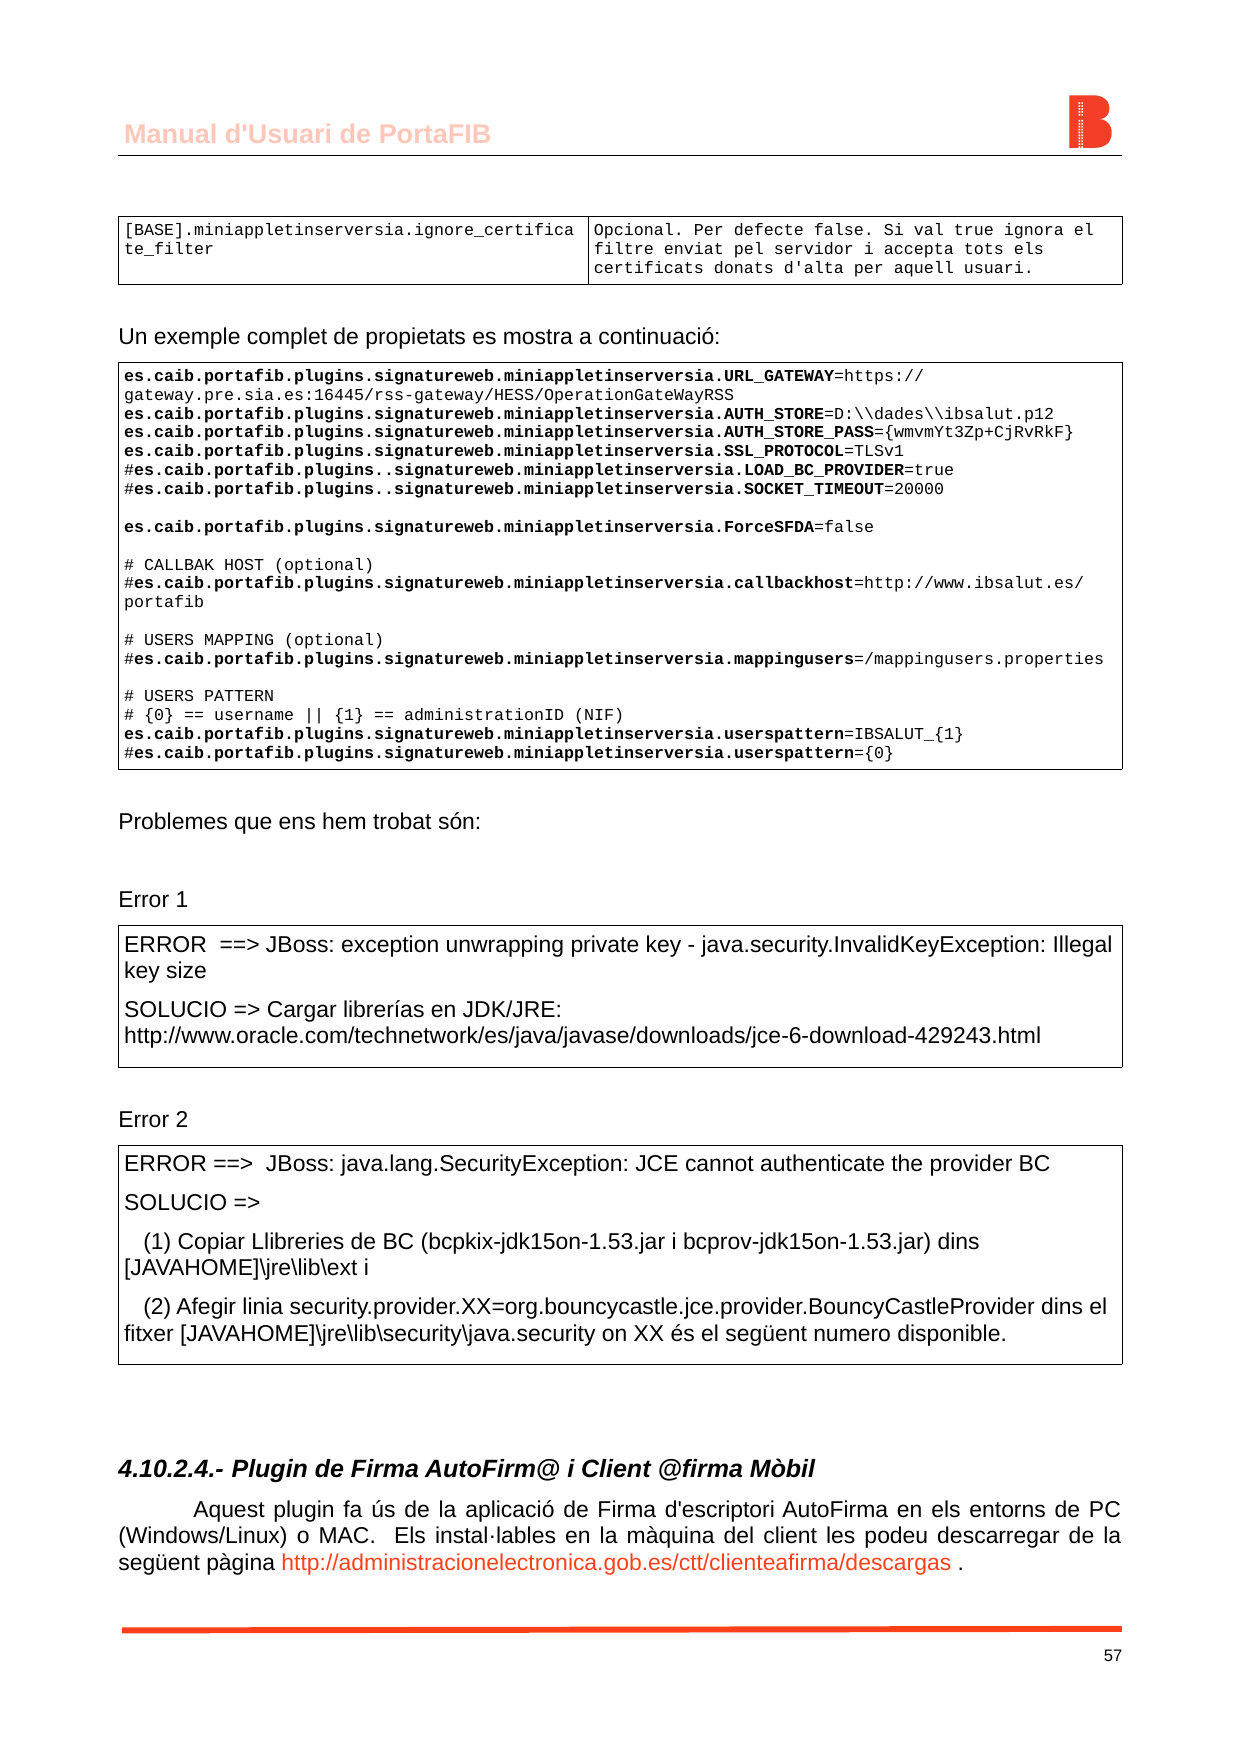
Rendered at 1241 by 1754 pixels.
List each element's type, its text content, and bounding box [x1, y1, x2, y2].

subtitle Plugin de Firma AutoFirm@ i Client @firma Mòbil [118, 1454, 1122, 1483]
text Aquest plugin fa ús de la aplicació de Firma d'escriptori AutoFirma en els entorns de PC (Windows/Linux) o MAC. Els instal·lables en la màquina del client les podeu descarregar de la següent pàgina http://administracionelectronica.gob.es/ctt/clienteafirma/descargas . [118, 1496, 1122, 1575]
text Un exemple complet de propietats es mostra a continuació: [118, 323, 1122, 349]
picture [1063, 94, 1117, 150]
table_cell Opcional. Per defecte false. Si val true ignora el filtre enviat pel servidor i accepta tots els certificats donats d'alta per aquell usuari. [589, 217, 1122, 284]
table_header ERROR ==> JBoss: java.lang.SecurityException: JCE cannot authenticate the provider BC SOLUCIO => (1) Copiar Llibreries de BC (bcpkix-jdk15on-1.53.jar i bcprov-jdk15on-1.53.jar) dins [JAVAHOME]\jre\lib\ext i (2) Afegir linia security.provider.XX=org.bouncycastle.jce.provider.BouncyCastleProvider dins el fitxer [JAVAHOME]\jre\lib\security\java.security on XX és el següent numero disponible. [119, 1146, 1122, 1364]
text Error 1 [118, 886, 1122, 912]
text Problemes que ens hem trobat són: [118, 808, 1122, 834]
table_header ERROR ==> JBoss: exception unwrapping private key - java.security.InvalidKeyException: Illegal key size SOLUCIO => Cargar librerías en JDK/JRE: http://www.oracle.com/technetwork/es/java/javase/downloads/jce-6-download-429243.html [119, 926, 1122, 1067]
text Error 2 [118, 1106, 1122, 1132]
table_cell [BASE].miniappletinserversia.ignore_certificate_filter [119, 217, 588, 284]
table_header es.caib.portafib.plugins.signatureweb.miniappletinserversia.URL_GATEWAY=https://gateway.pre.sia.es:16445/rss-gateway/HESS/OperationGateWayRSS es.caib.portafib.plugins.signatureweb.miniappletinserversia.AUTH_STORE=D:\\dades\\ibsalut.p12 es.caib.portafib.plugins.signatureweb.miniappletinserversia.AUTH_STORE_PASS={wmvmYt3Zp+CjRvRkF} es.caib.portafib.plugins.signatureweb.miniappletinserversia.SSL_PROTOCOL=TLSv1 #es.caib.portafib.plugins..signatureweb.miniappletinserversia.LOAD_BC_PROVIDER=true #es.caib.portafib.plugins..signatureweb.miniappletinserversia.SOCKET_TIMEOUT=20000 es.caib.portafib.plugins.signatureweb.miniappletinserversia.ForceSFDA=false # CALLBAK HOST (optional) #es.caib.portafib.plugins.signatureweb.miniappletinserversia.callbackhost=http://www.ibsalut.es/portafib # USERS MAPPING (optional) #es.caib.portafib.plugins.signatureweb.miniappletinserversia.mappingusers=/mappingusers.properties # USERS PATTERN # {0} == username || {1} == administrationID (NIF) es.caib.portafib.plugins.signatureweb.miniappletinserversia.userspattern=IBSALUT_{1} #es.caib.portafib.plugins.signatureweb.miniappletinserversia.userspattern={0} [119, 363, 1122, 769]
